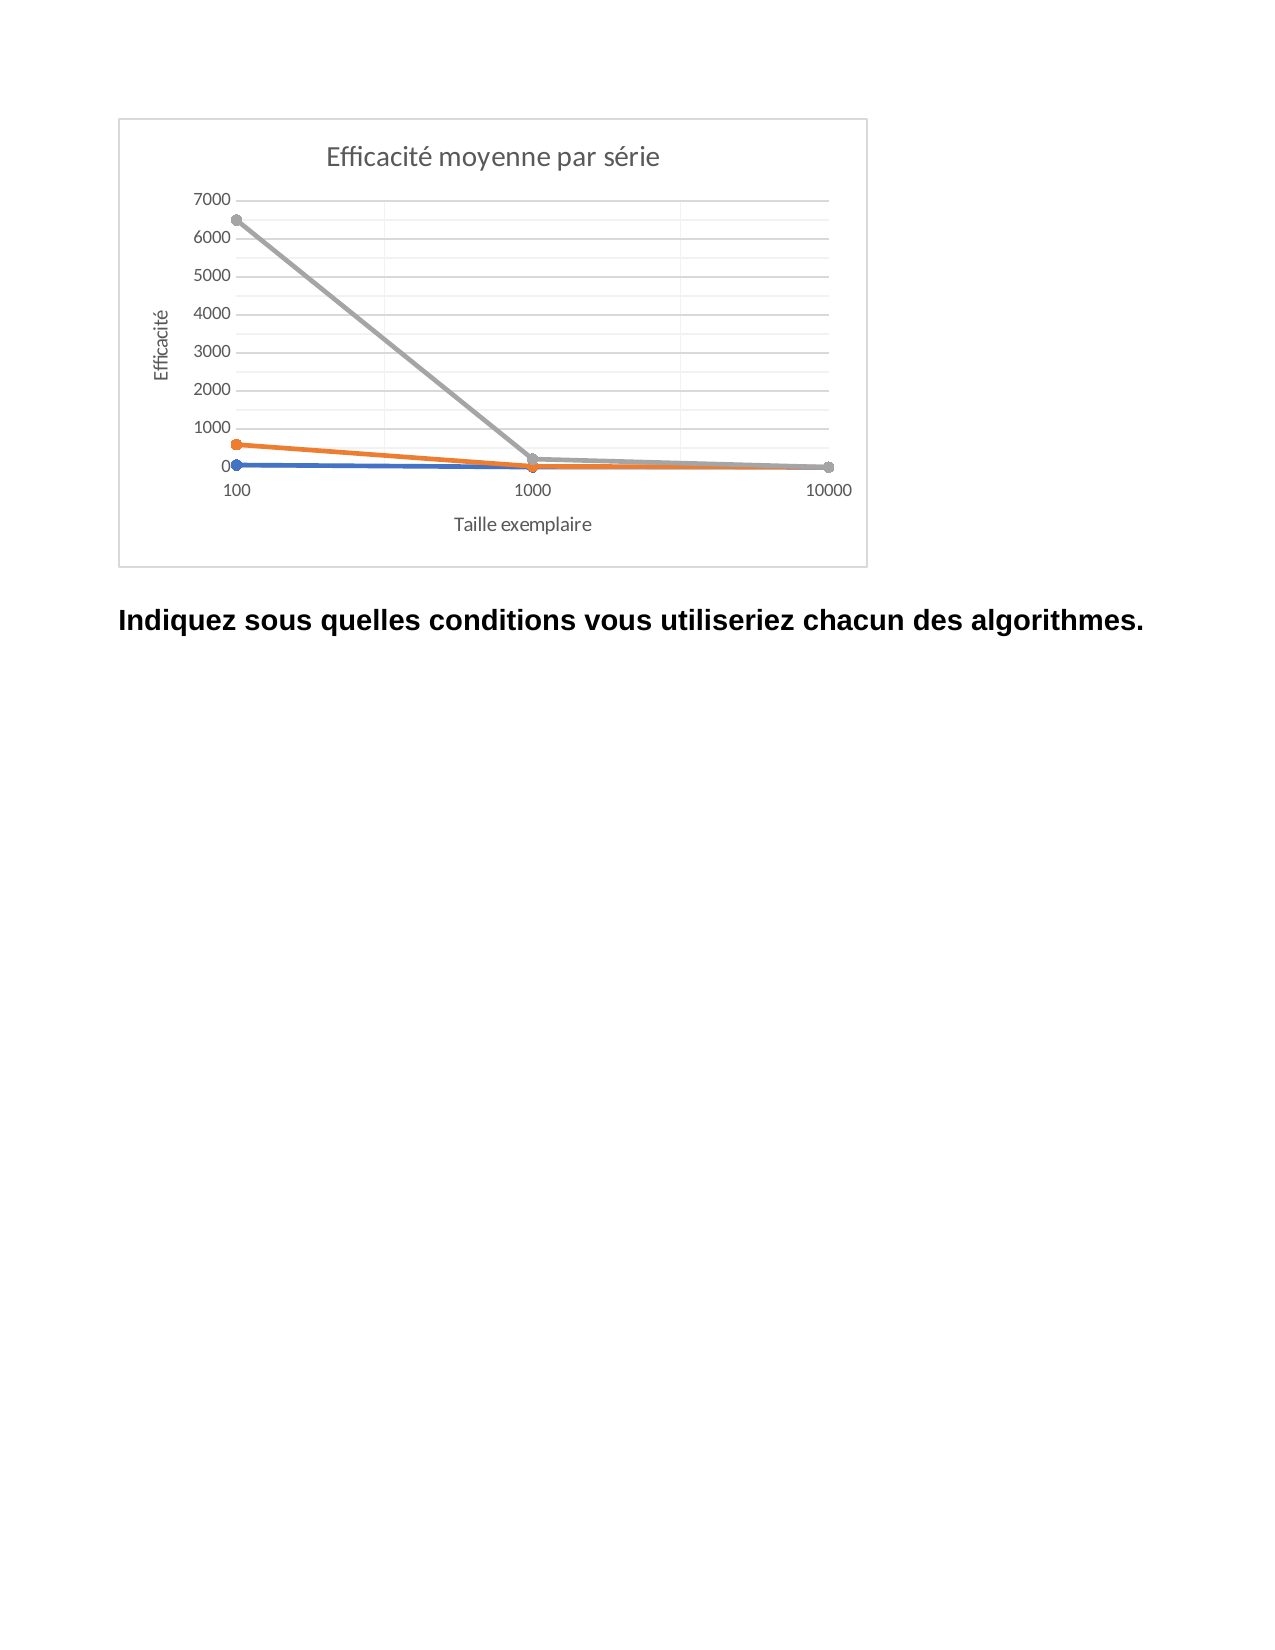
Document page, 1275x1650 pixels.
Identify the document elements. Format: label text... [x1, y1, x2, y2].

subtitle Indiquez sous quelles conditions vous utiliseriez chacun des algorithmes. [118, 603, 1157, 637]
